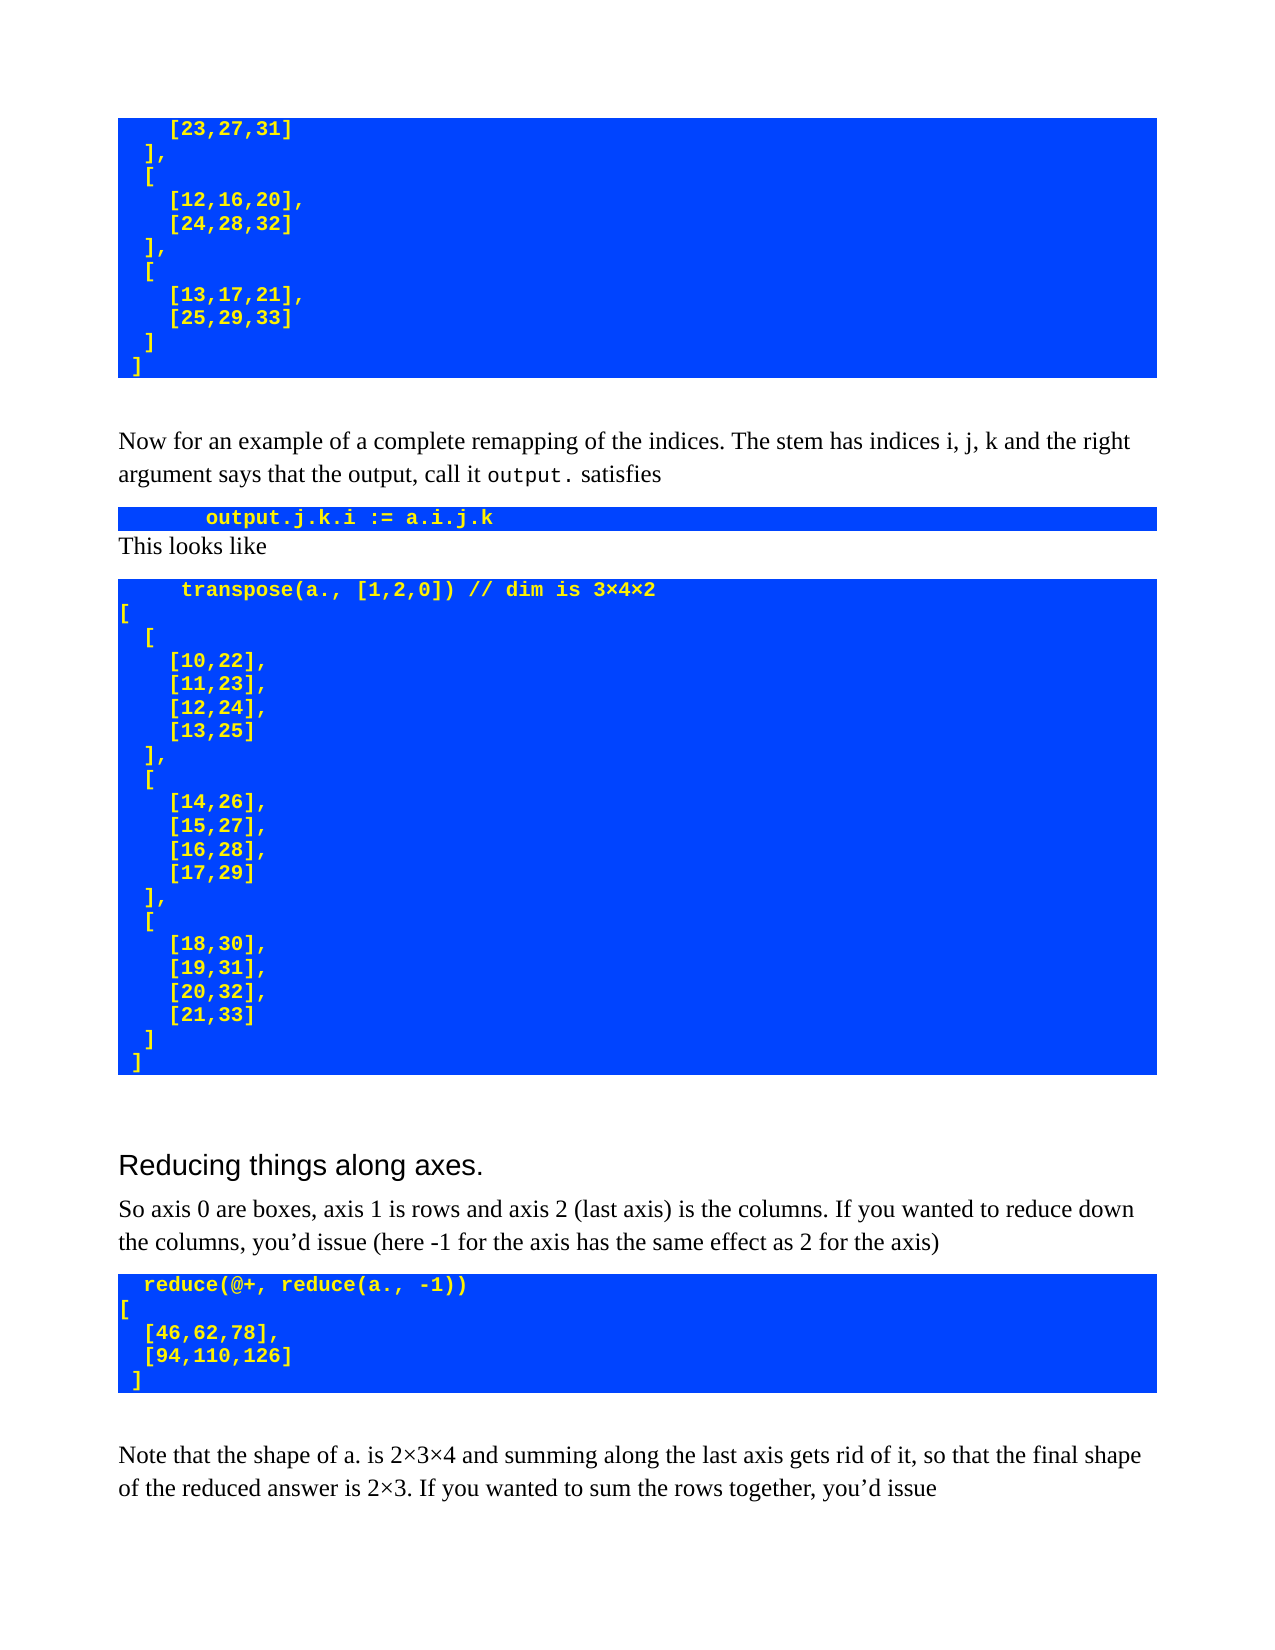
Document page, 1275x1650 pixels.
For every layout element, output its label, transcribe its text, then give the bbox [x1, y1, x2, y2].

text Note that the shape of a. is 2×3×4 and summing along the last axis gets rid of it, so that the final shape of the reduced answer is 2×3. If you wanted to sum the rows together, you’d issue [118, 1440, 1157, 1502]
subtitle Reducing things along axes. [118, 1148, 1157, 1181]
text [15,27], [118, 815, 1157, 839]
text [12,16,20], [118, 189, 1157, 213]
text ] [118, 1028, 1157, 1052]
text [ [118, 626, 1157, 649]
text ], [118, 886, 1157, 910]
text ] [118, 354, 1157, 378]
text [10,22], [118, 649, 1157, 673]
text [14,26], [118, 791, 1157, 815]
text [ [118, 260, 1157, 284]
text So axis 0 are boxes, axis 1 is rows and axis 2 (last axis) is the columns. If you wanted to reduce down the columns, you’d issue (here -1 for the axis has the same effect as 2 for the axis) [118, 1194, 1157, 1256]
text [20,32], [118, 981, 1157, 1004]
text [ [118, 1298, 1157, 1322]
text [18,30], [118, 933, 1157, 957]
text [46,62,78], [118, 1322, 1157, 1345]
text ] [118, 1369, 1157, 1393]
text output.j.k.i := a.i.j.k [118, 507, 1157, 531]
text ] [118, 1052, 1157, 1075]
text [16,28], [118, 839, 1157, 862]
text This looks like [118, 531, 1157, 560]
text [17,29] [118, 862, 1157, 886]
text [ [118, 910, 1157, 933]
text [ [118, 165, 1157, 189]
text [19,31], [118, 957, 1157, 981]
text [12,24], [118, 697, 1157, 721]
text [94,110,126] [118, 1345, 1157, 1369]
text [13,17,21], [118, 284, 1157, 307]
text [23,27,31] [118, 118, 1157, 142]
text ], [118, 236, 1157, 260]
text [24,28,32] [118, 213, 1157, 236]
text transpose(a., [1,2,0]) // dim is 3×4×2 [118, 579, 1157, 602]
text [ [118, 768, 1157, 791]
text [21,33] [118, 1004, 1157, 1028]
text [13,25] [118, 721, 1157, 744]
text [25,29,33] [118, 307, 1157, 331]
text [11,23], [118, 673, 1157, 697]
text ], [118, 744, 1157, 768]
text Now for an example of a complete remapping of the indices. The stem has indices i, j, k and the right argument says that the output, call it output. satisfies [118, 426, 1157, 488]
text [ [118, 602, 1157, 626]
text ], [118, 142, 1157, 165]
text reduce(@+, reduce(a., -1)) [118, 1274, 1157, 1298]
text ] [118, 331, 1157, 354]
